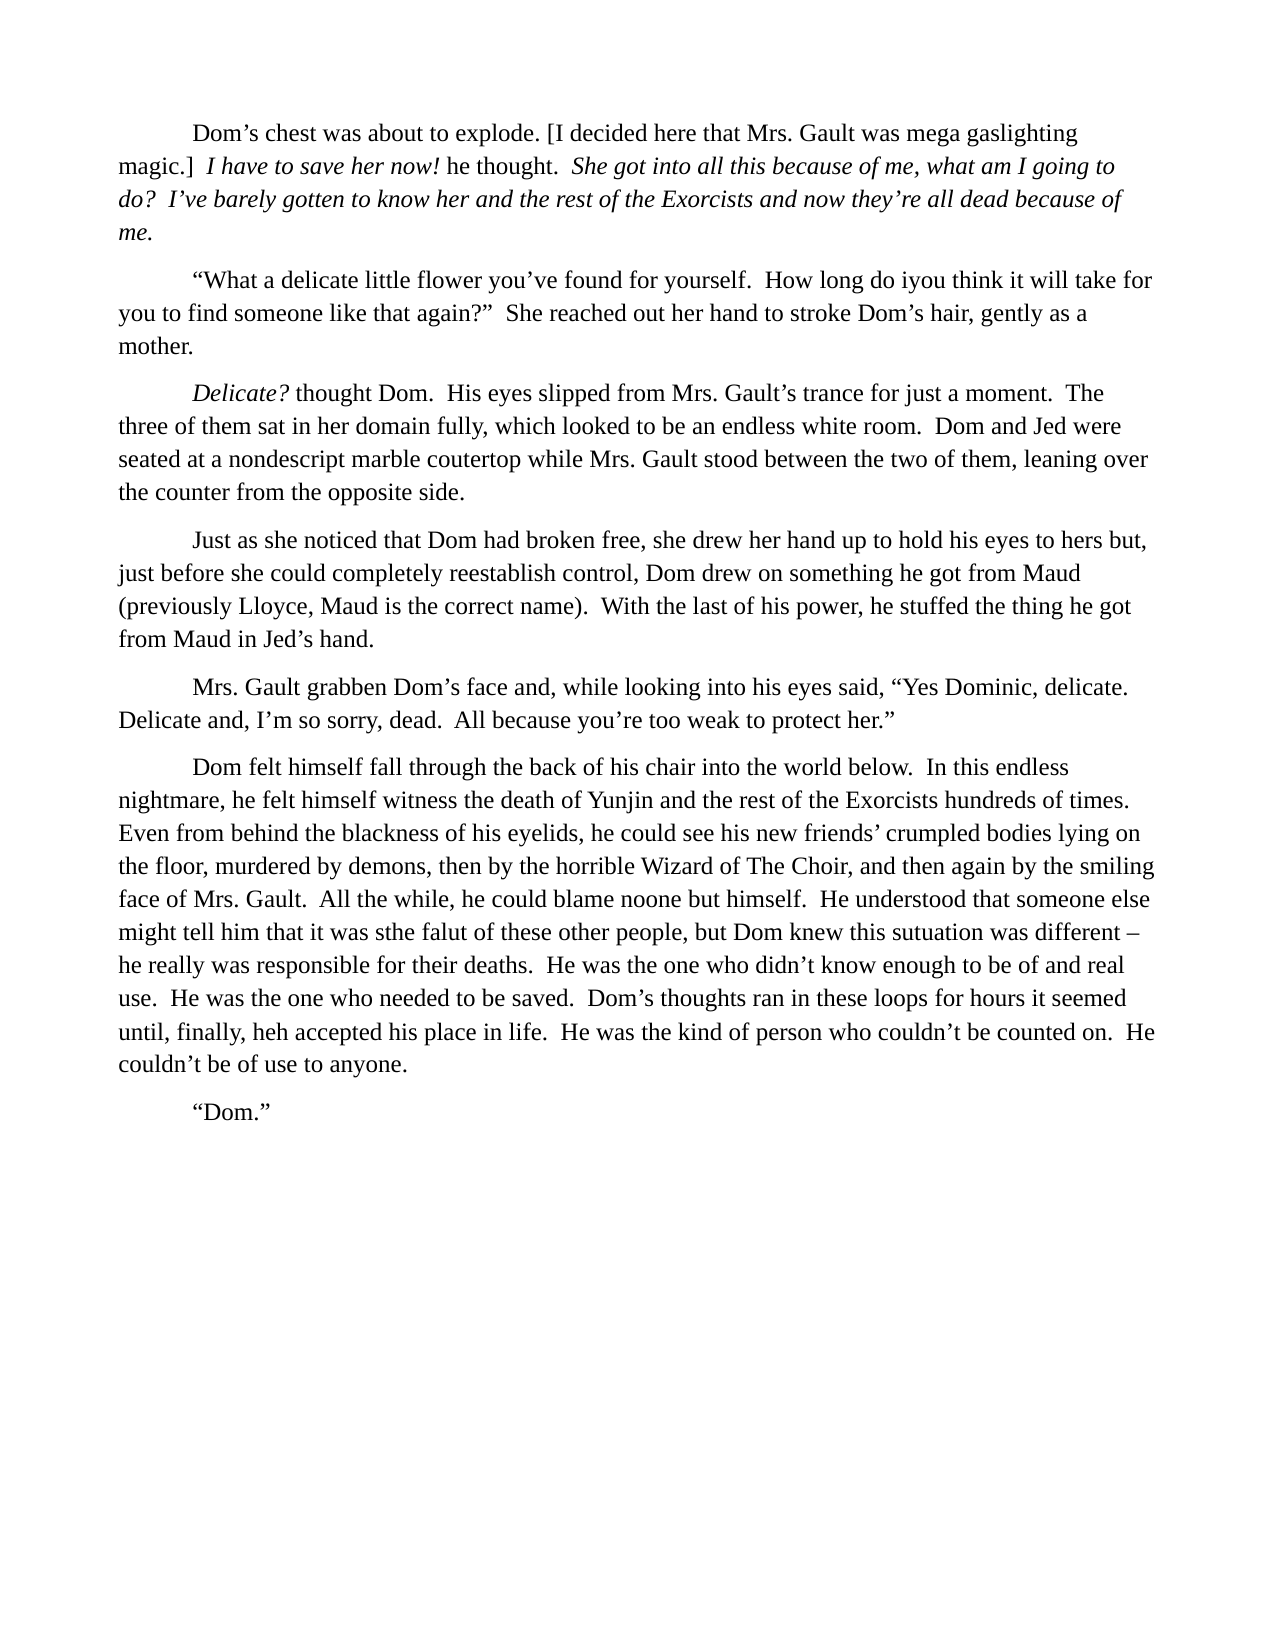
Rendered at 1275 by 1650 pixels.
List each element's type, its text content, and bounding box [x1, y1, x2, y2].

text “What a delicate little flower you’ve found for yourself. How long do iyou think it will take for you to find someone like that again?” She reached out her hand to stroke Dom’s hair, gently as a mother. [118, 265, 1157, 359]
text Just as she noticed that Dom had broken free, she drew her hand up to hold his eyes to hers but, just before she could completely reestablish control, Dom drew on something he got from Maud (previously Lloyce, Maud is the correct name). With the last of his power, he stuffed the thing he got from Maud in Jed’s hand. [118, 525, 1157, 653]
text Delicate? thought Dom. His eyes slipped from Mrs. Gault’s trance for just a moment. The three of them sat in her domain fully, which looked to be an endless white room. Dom and Jed were seated at a nondescript marble coutertop while Mrs. Gault stood between the two of them, leaning over the counter from the opposite side. [118, 378, 1157, 506]
text Dom’s chest was about to explode. [I decided here that Mrs. Gault was mega gaslighting magic.] I have to save her now! he thought. She got into all this because of me, what am I going to do? I’ve barely gotten to know her and the rest of the Exorcists and now they’re all dead because of me. [118, 118, 1157, 246]
text “Dom.” [118, 1097, 1157, 1126]
text Mrs. Gault grabben Dom’s face and, while looking into his eyes said, “Yes Dominic, delicate. Delicate and, I’m so sorry, dead. All because you’re too weak to protect her.” [118, 672, 1157, 733]
text Dom felt himself fall through the back of his chair into the world below. In this endless nightmare, he felt himself witness the death of Yunjin and the rest of the Exorcists hundreds of times. Even from behind the blackness of his eyelids, he could see his new friends’ crumpled bodies lying on the floor, murdered by demons, then by the horrible Wizard of The Choir, and then again by the smiling face of Mrs. Gault. All the while, he could blame noone but himself. He understood that someone else might tell him that it was sthe falut of these other people, but Dom knew this sutuation was different – he really was responsible for their deaths. He was the one who didn’t know enough to be of and real use. He was the one who needed to be saved. Dom’s thoughts ran in these loops for hours it seemed until, finally, heh accepted his place in life. He was the kind of person who couldn’t be counted on. He couldn’t be of use to anyone. [118, 752, 1157, 1078]
